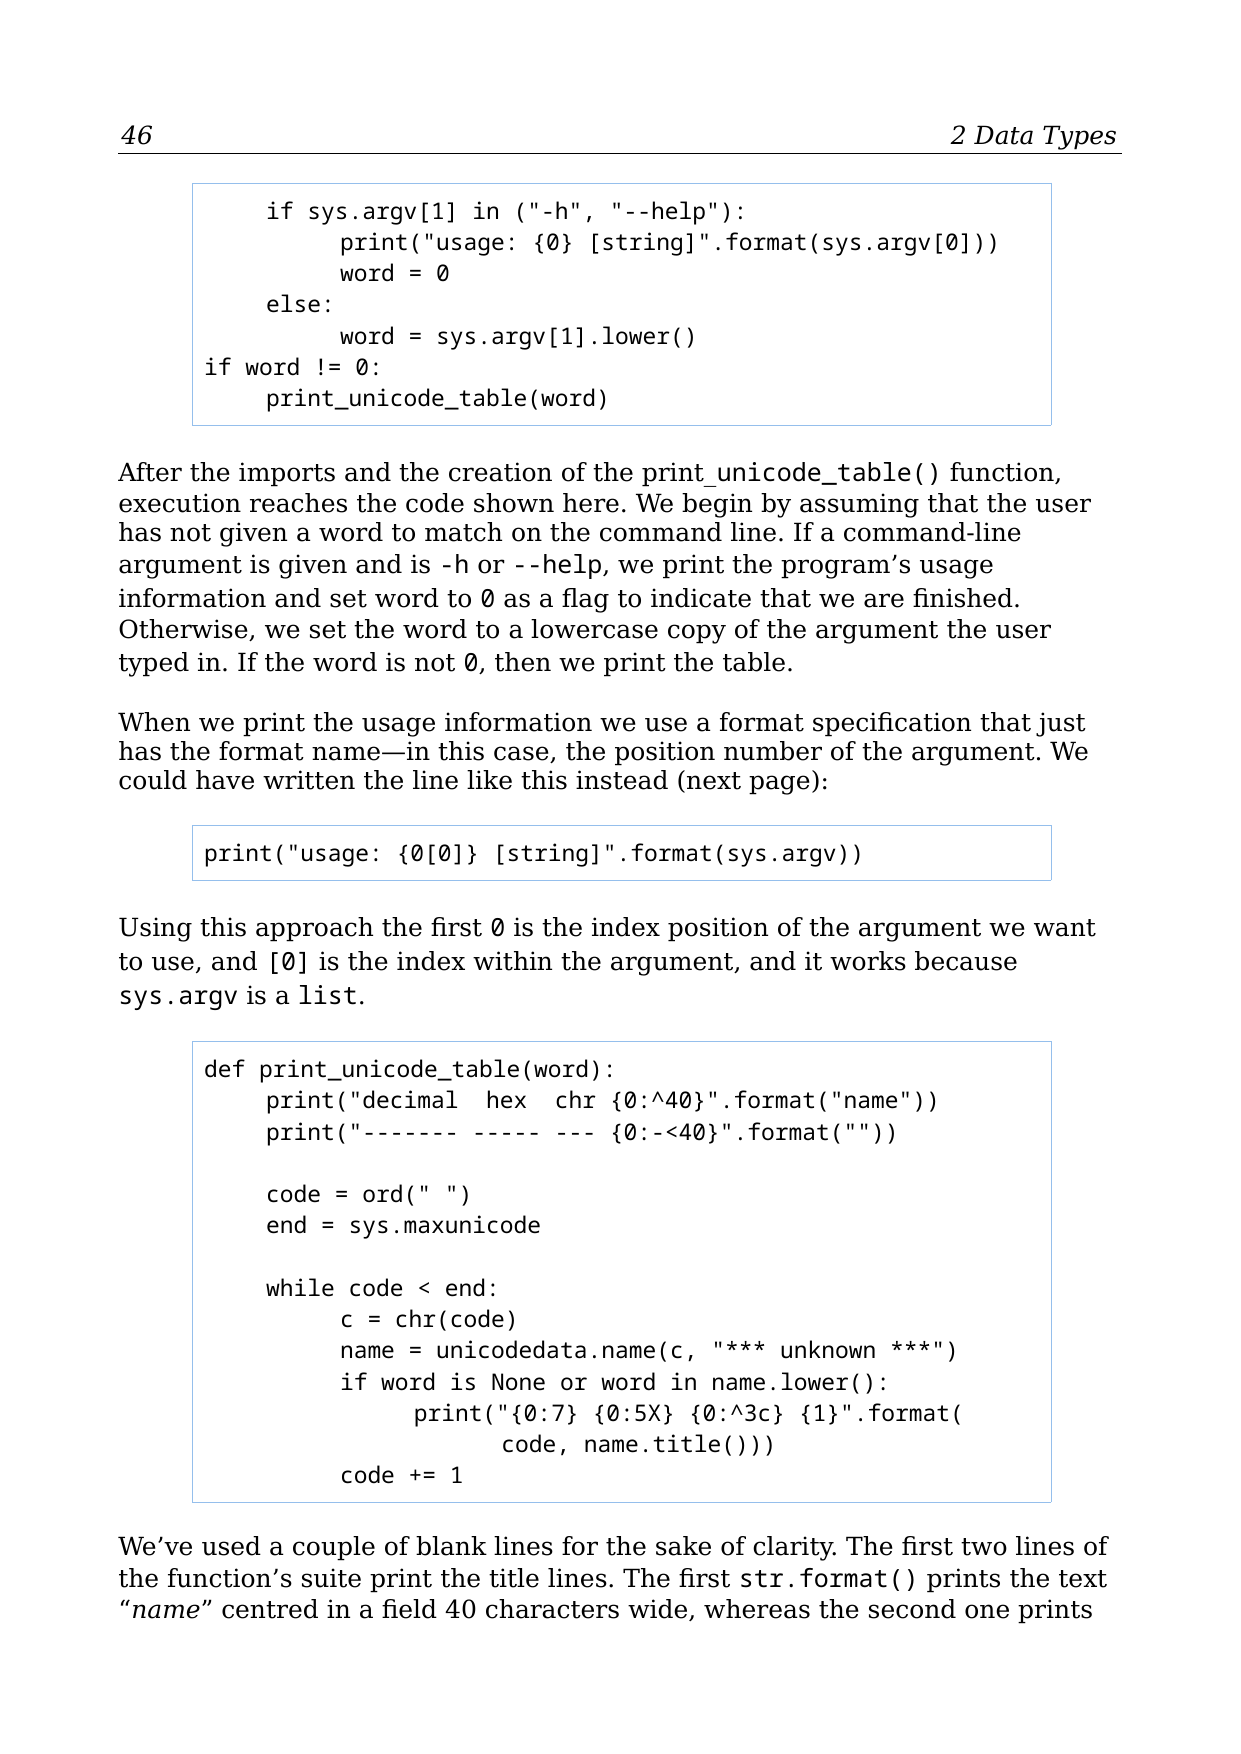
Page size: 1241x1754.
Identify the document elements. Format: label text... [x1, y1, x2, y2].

text name = unicodedata.name(c, "*** unknown ***") [193, 1322, 1051, 1353]
text print_unicode_table(word) [193, 370, 1051, 425]
text When we print the usage information we use a format specification that just has the format name—in this case, the position number of the argument. We could have written the line like this instead (next page): [118, 708, 1122, 795]
text end = sys.maxunicode [193, 1197, 1051, 1228]
text else: [193, 276, 1051, 308]
text if sys.argv[1] in ("-h", "--help"): [193, 184, 1051, 214]
text if word != 0: [193, 339, 1051, 370]
text We’ve used a couple of blank lines for the sake of clarity. The first two lines of the function’s suite print the title lines. The first str.format() prints the text “name” centred in a field 40 characters wide, whereas the second one prints [118, 1532, 1122, 1624]
text c = chr(code) [193, 1291, 1051, 1322]
text if word is None or word in name.lower(): [193, 1353, 1051, 1385]
text print("decimal hex chr {0:^40}".format("name")) [193, 1072, 1051, 1103]
text code = ord(" ") [193, 1166, 1051, 1197]
text print("------- ----- --- {0:-<40}".format("")) [193, 1103, 1051, 1135]
text print("usage: {0} [string]".format(sys.argv[0])) [193, 214, 1051, 245]
text word = sys.argv[1].lower() [193, 308, 1051, 339]
text print("usage: {0[0]} [string]".format(sys.argv)) [193, 826, 1051, 880]
text print("{0:7} {0:5X} {0:^3c} {1}".format( code, name.title())) [193, 1385, 1051, 1447]
text def print_unicode_table(word): [193, 1042, 1051, 1072]
text After the imports and the creation of the print_unicode_table() function, execution reaches the code shown here. We begin by assuming that the user has not given a word to match on the command line. If a command-line argument is given and is -h or --help, we print the program’s usage information and set word to 0 as a flag to indicate that we are finished. Otherwise, we set the word to a lowercase copy of the argument the user typed in. If the word is not 0, then we print the table. [118, 455, 1122, 678]
text while code < end: [193, 1260, 1051, 1291]
text word = 0 [193, 245, 1051, 276]
text code += 1 [193, 1447, 1051, 1502]
text Using this approach the first 0 is the index position of the argument we want to use, and [0] is the index within the argument, and it works because sys.argv is a list. [118, 909, 1122, 1012]
